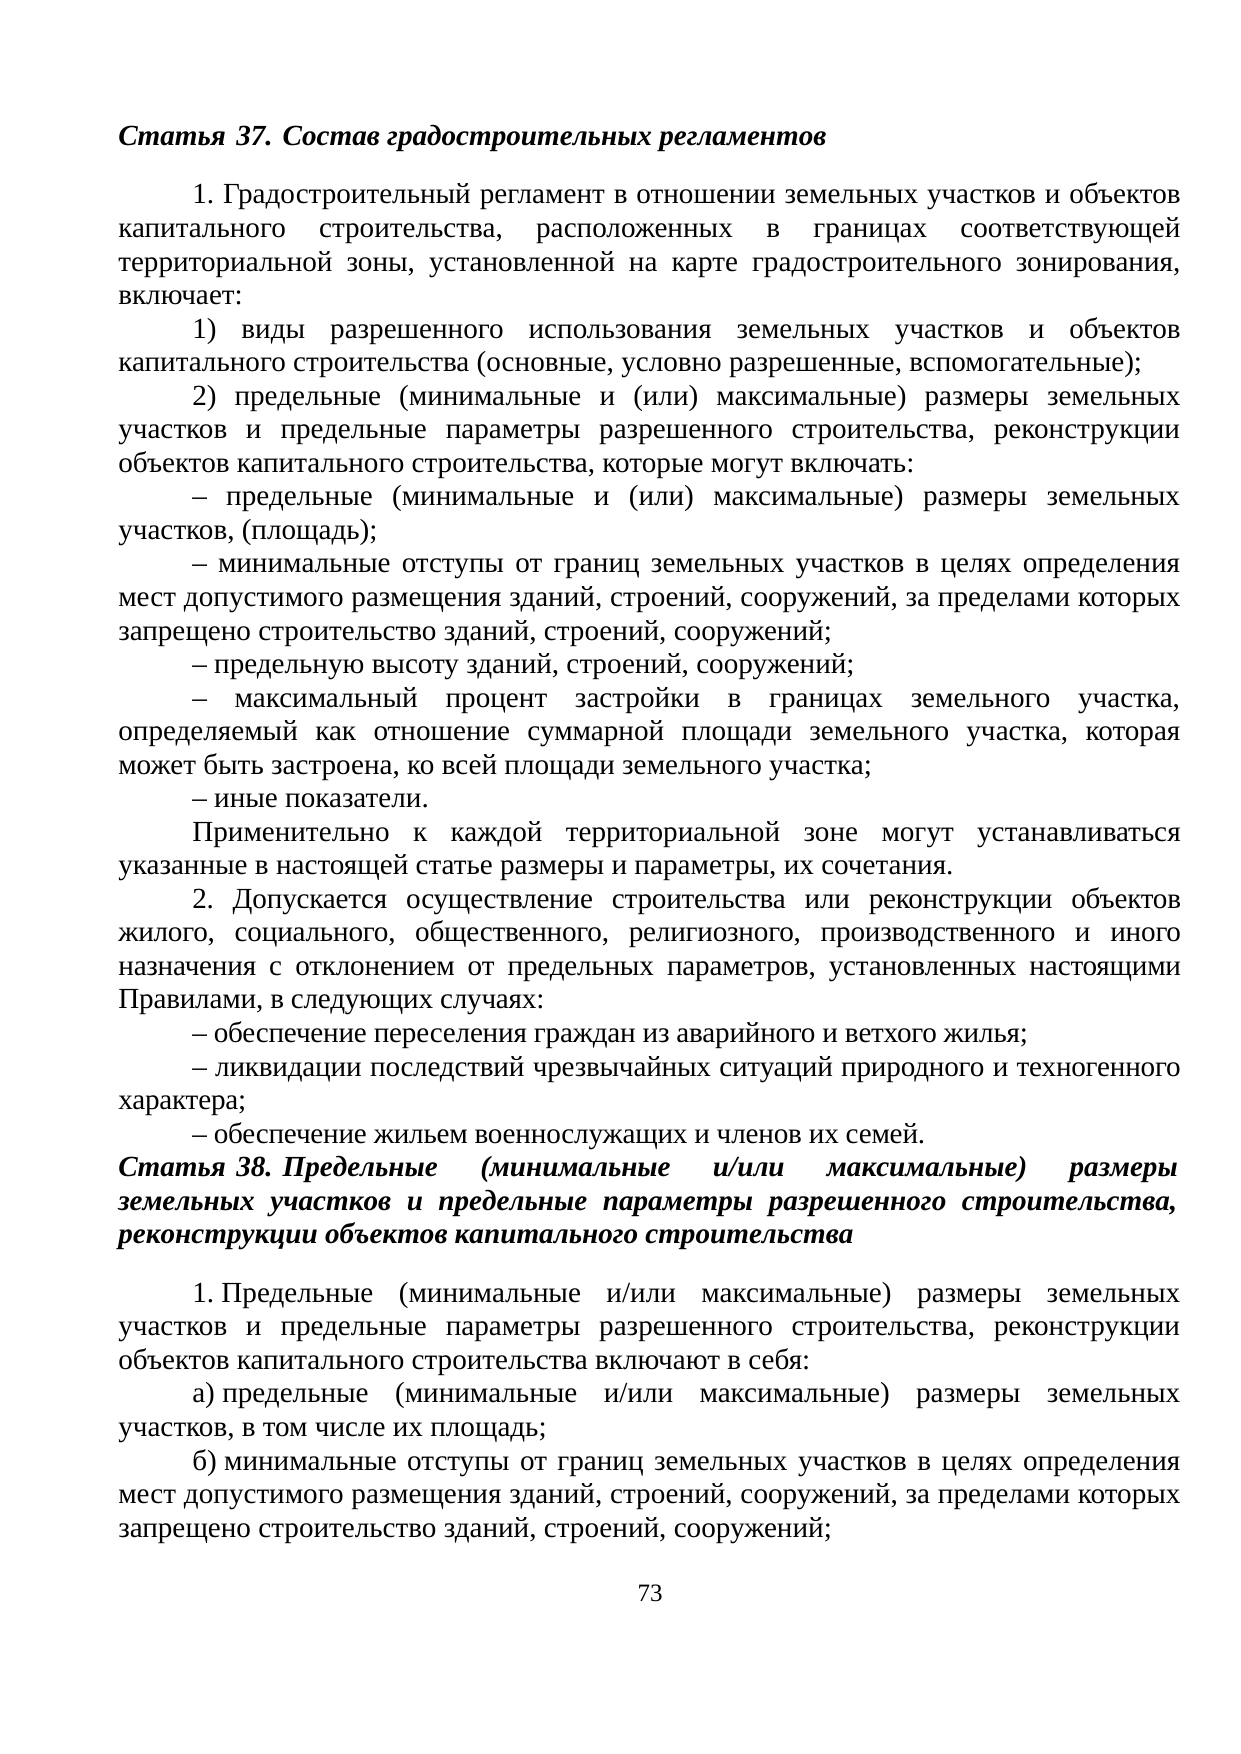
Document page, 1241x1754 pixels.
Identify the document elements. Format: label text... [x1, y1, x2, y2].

text – предельные (минимальные и (или) максимальные) размеры земельных участков, (площадь); [118, 478, 1181, 546]
text а) предельные (минимальные и/или максимальные) размеры земельных участков, в том числе их площадь; [118, 1376, 1181, 1443]
text Применительно к каждой территориальной зоне могут устанавливаться указанные в настоящей статье размеры и параметры, их сочетания. [118, 814, 1181, 881]
text 2) предельные (минимальные и (или) максимальные) размеры земельных участков и предельные параметры разрешенного строительства, реконструкции объектов капитального строительства, которые могут включать: [118, 378, 1181, 478]
text б) минимальные отступы от границ земельных участков в целях определения мест допустимого размещения зданий, строений, сооружений, за пределами которых запрещено строительство зданий, строений, сооружений; [118, 1443, 1181, 1543]
text – обеспечение переселения граждан из аварийного и ветхого жилья; [118, 1015, 1181, 1049]
text 1. Предельные (минимальные и/или максимальные) размеры земельных участков и предельные параметры разрешенного строительства, реконструкции объектов капитального строительства включают в себя: [118, 1275, 1181, 1376]
text – обеспечение жильем военнослужащих и членов их семей. [118, 1116, 1181, 1149]
text 1. Градостроительный регламент в отношении земельных участков и объектов капитального строительства, расположенных в границах соответствующей территориальной зоны, установленной на карте градостроительного зонирования, включает: [118, 177, 1181, 311]
text 1) виды разрешенного использования земельных участков и объектов капитального строительства (основные, условно разрешенные, вспомогательные); [118, 311, 1181, 378]
text – предельную высоту зданий, строений, сооружений; [118, 646, 1181, 680]
text – иные показатели. [118, 780, 1181, 814]
text – ликвидации последствий чрезвычайных ситуаций природного и техногенного характера; [118, 1049, 1181, 1116]
text 2. Допускается осуществление строительства или реконструкции объектов жилого, социального, общественного, религиозного, производственного и иного назначения с отклонением от предельных параметров, установленных настоящими Правилами, в следующих случаях: [118, 881, 1181, 1015]
subtitle Статья 37. Состав градостроительных регламентов [118, 118, 1181, 152]
text – максимальный процент застройки в границах земельного участка, определяемый как отношение суммарной площади земельного участка, которая может быть застроена, ко всей площади земельного участка; [118, 680, 1181, 780]
subtitle Статья 38. Предельные (минимальные и/или максимальные) размеры земельных участков и предельные параметры разрешенного строительства, реконструкции объектов капитального строительства [118, 1149, 1181, 1250]
text – минимальные отступы от границ земельных участков в целях определения мест допустимого размещения зданий, строений, сооружений, за пределами которых запрещено строительство зданий, строений, сооружений; [118, 546, 1181, 646]
